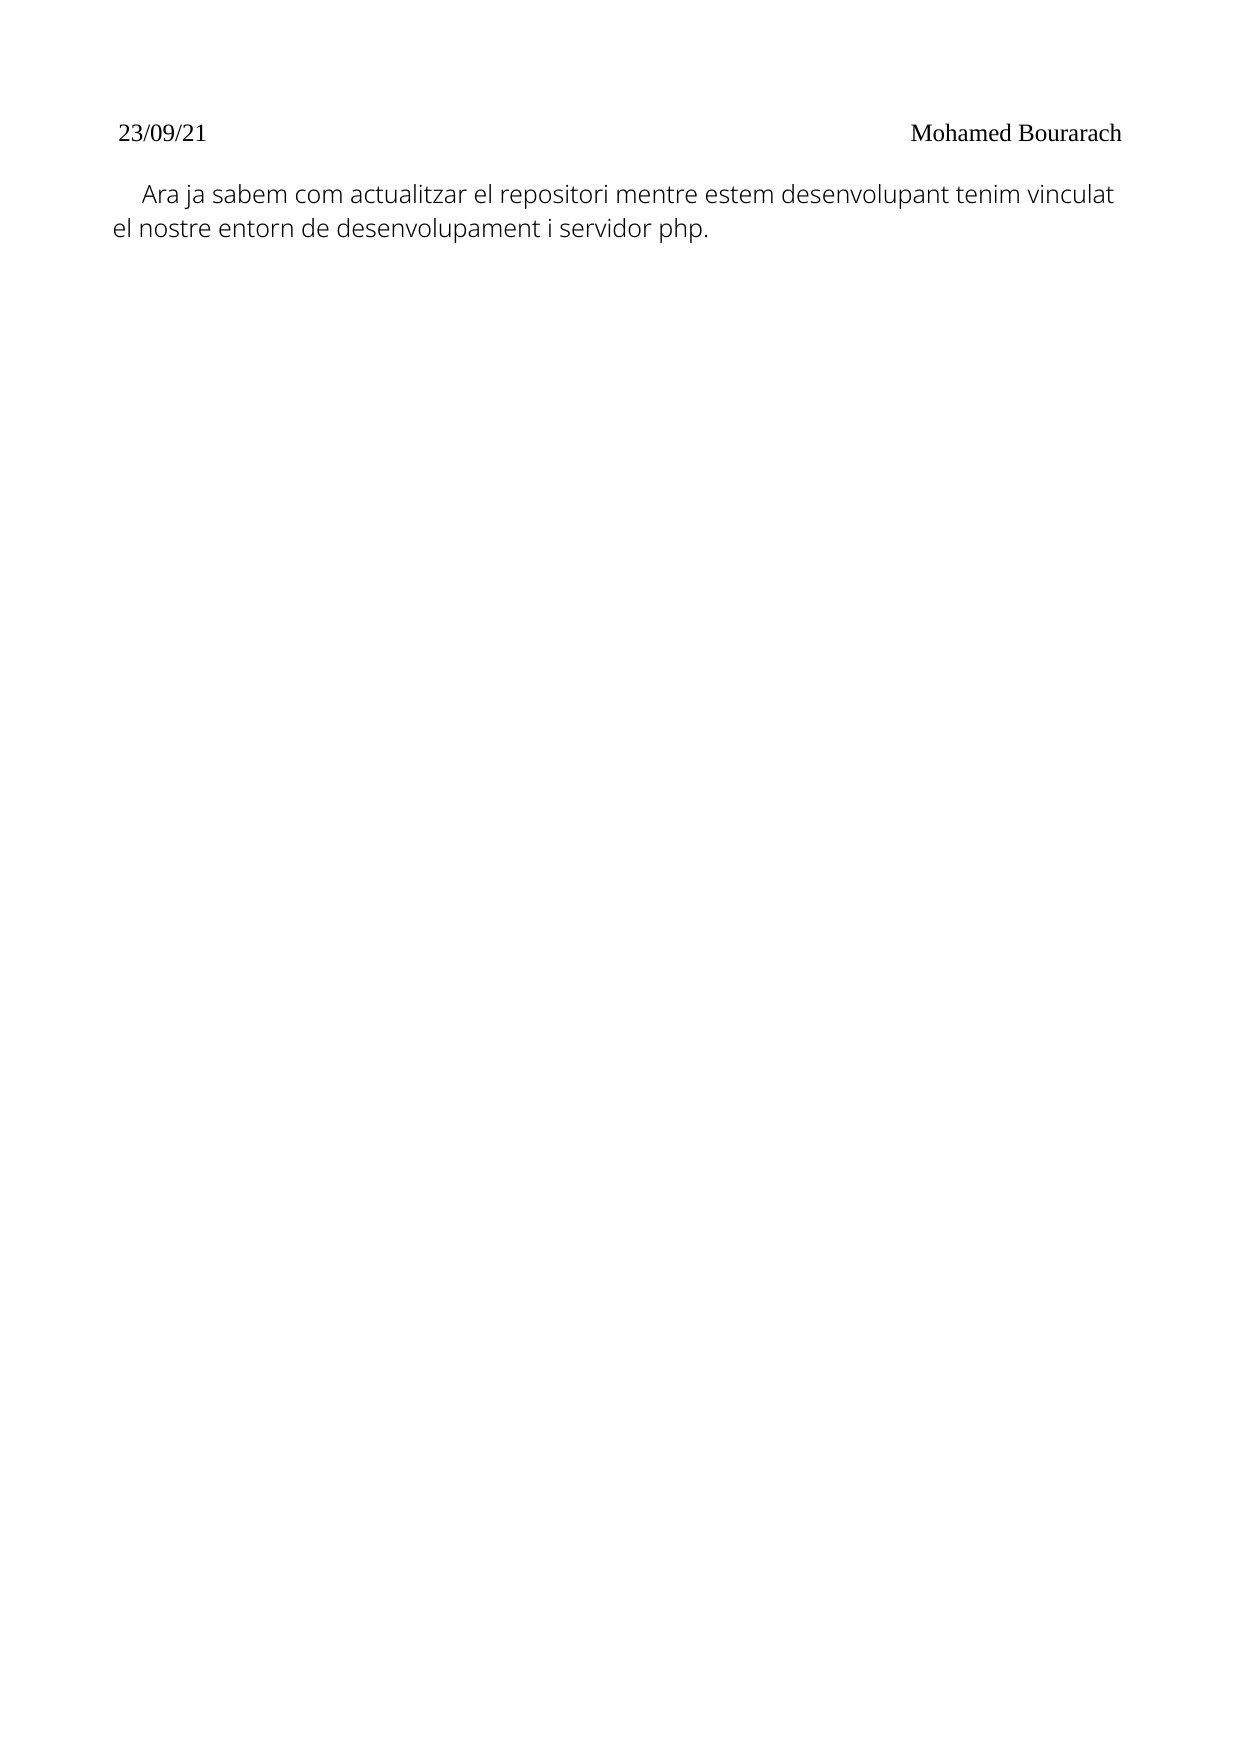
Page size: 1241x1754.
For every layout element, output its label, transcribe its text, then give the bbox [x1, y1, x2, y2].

text Ara ja sabem com actualitzar el repositori mentre estem desenvolupant tenim vinculat el nostre entorn de desenvolupament i servidor php. [112, 176, 1122, 244]
